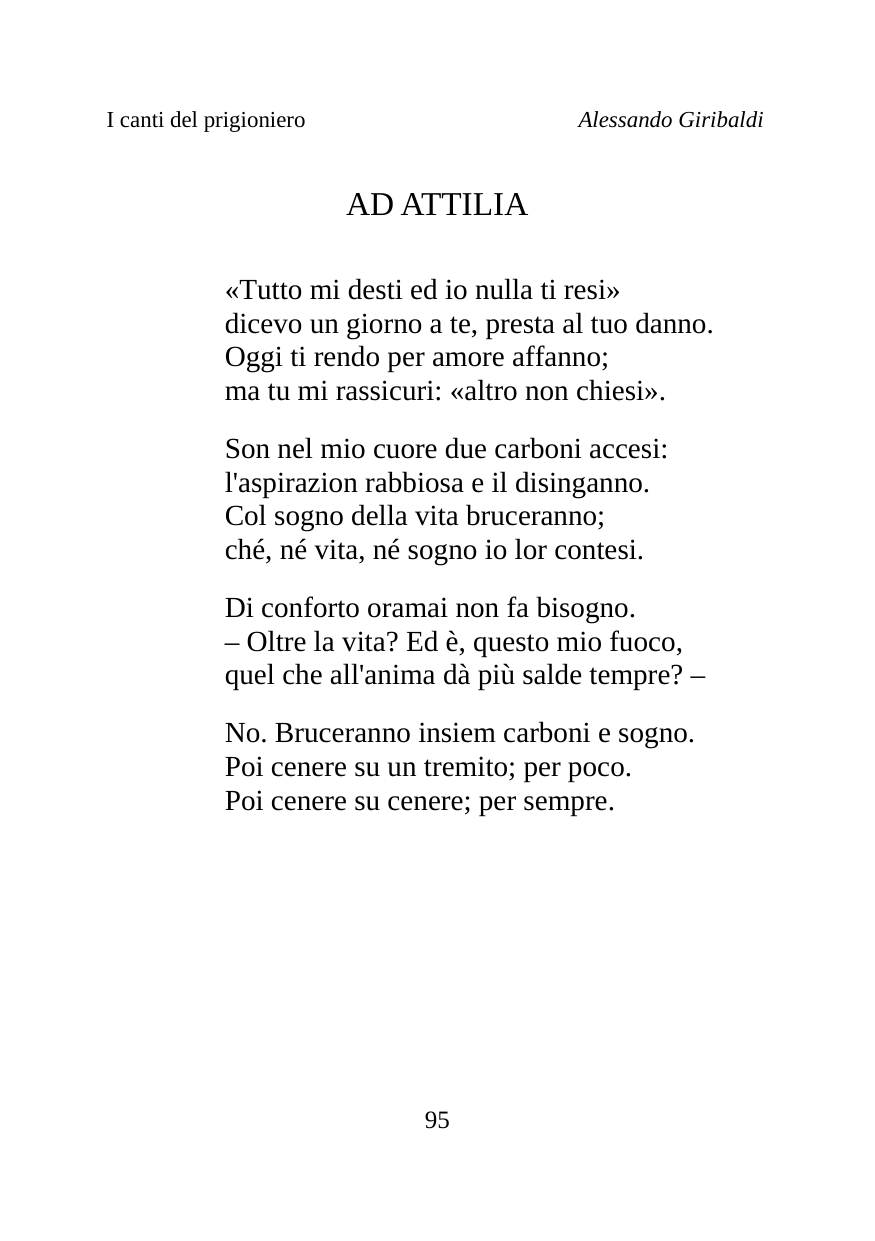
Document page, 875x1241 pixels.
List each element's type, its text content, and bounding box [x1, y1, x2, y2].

text No. Bruceranno insiem carboni e sogno. Poi cenere su un tremito; per poco. Poi cenere su cenere; per sempre. [224, 716, 768, 816]
text Di conforto oramai non fa bisogno. – Oltre la vita? Ed è, questo mio fuoco, quel che all'anima dà più salde tempre? – [224, 590, 768, 691]
subtitle AD ATTILIA [106, 184, 768, 222]
text Son nel mio cuore due carboni accesi: l'aspirazion rabbiosa e il disinganno. Col sogno della vita bruceranno; ché, né vita, né sogno io lor contesi. [224, 431, 768, 565]
text «Tutto mi desti ed io nulla ti resi» dicevo un giorno a te, presta al tuo danno. Oggi ti rendo per amore affanno; ma tu mi rassicuri: «altro non chiesi». [224, 272, 768, 406]
